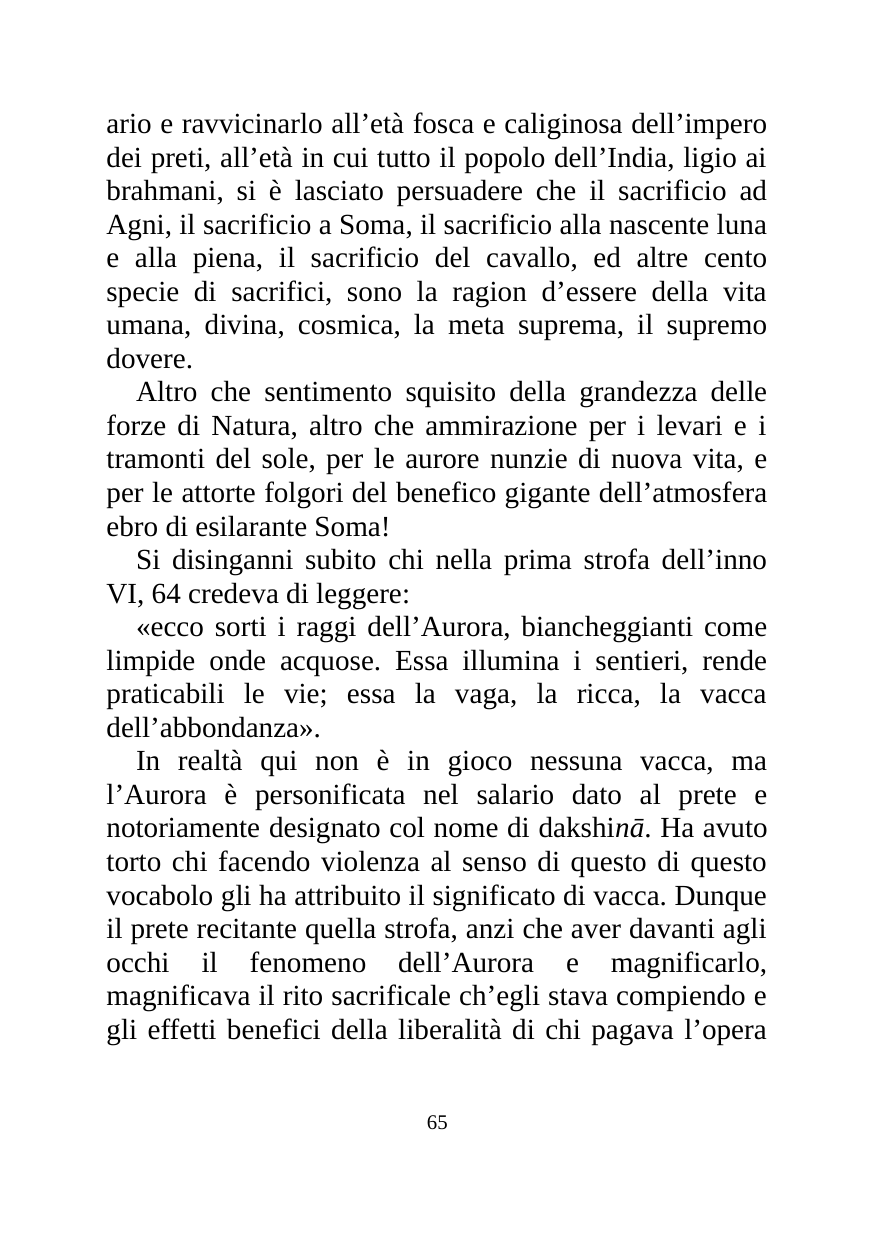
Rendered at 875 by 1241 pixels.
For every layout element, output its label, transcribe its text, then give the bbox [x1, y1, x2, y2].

text Altro che sentimento squisito della grandezza delle forze di Natura, altro che ammirazione per i levari e i tramonti del sole, per le aurore nunzie di nuova vita, e per le attorte folgori del benefico gigante dell’atmosfera ebro di esilarante Soma! [106, 374, 768, 542]
text Si disinganni subito chi nella prima strofa dell’inno VI, 64 credeva di leggere: [106, 542, 768, 609]
text In realtà qui non è in gioco nessuna vacca, ma l’Aurora è personificata nel salario dato al prete e notoriamente designato col nome di dakshinā. Ha avuto torto chi facendo violenza al senso di questo di questo vocabolo gli ha attribuito il significato di vacca. Dunque il prete recitante quella strofa, anzi che aver davanti agli occhi il fenomeno dell’Aurora e magnificarlo, magnificava il rito sacrificale ch’egli stava compiendo e gli effetti benefici della liberalità di chi pagava l’opera sua. [106, 743, 768, 1045]
text «ecco sorti i raggi dell’Aurora, biancheggianti come limpide onde acquose. Essa illumina i sentieri, rende praticabili le vie; essa la vaga, la ricca, la vacca dell’abbondanza». [106, 609, 768, 743]
text ario e ravvicinarlo all’età fosca e caliginosa dell’impero dei preti, all’età in cui tutto il popolo dell’India, ligio ai brahmani, si è lasciato persuadere che il sacrificio ad Agni, il sacrificio a Soma, il sacrificio alla nascente luna e alla piena, il sacrificio del cavallo, ed altre cento specie di sacrifici, sono la ragion d’essere della vita umana, divina, cosmica, la meta suprema, il supremo dovere. [106, 106, 768, 374]
